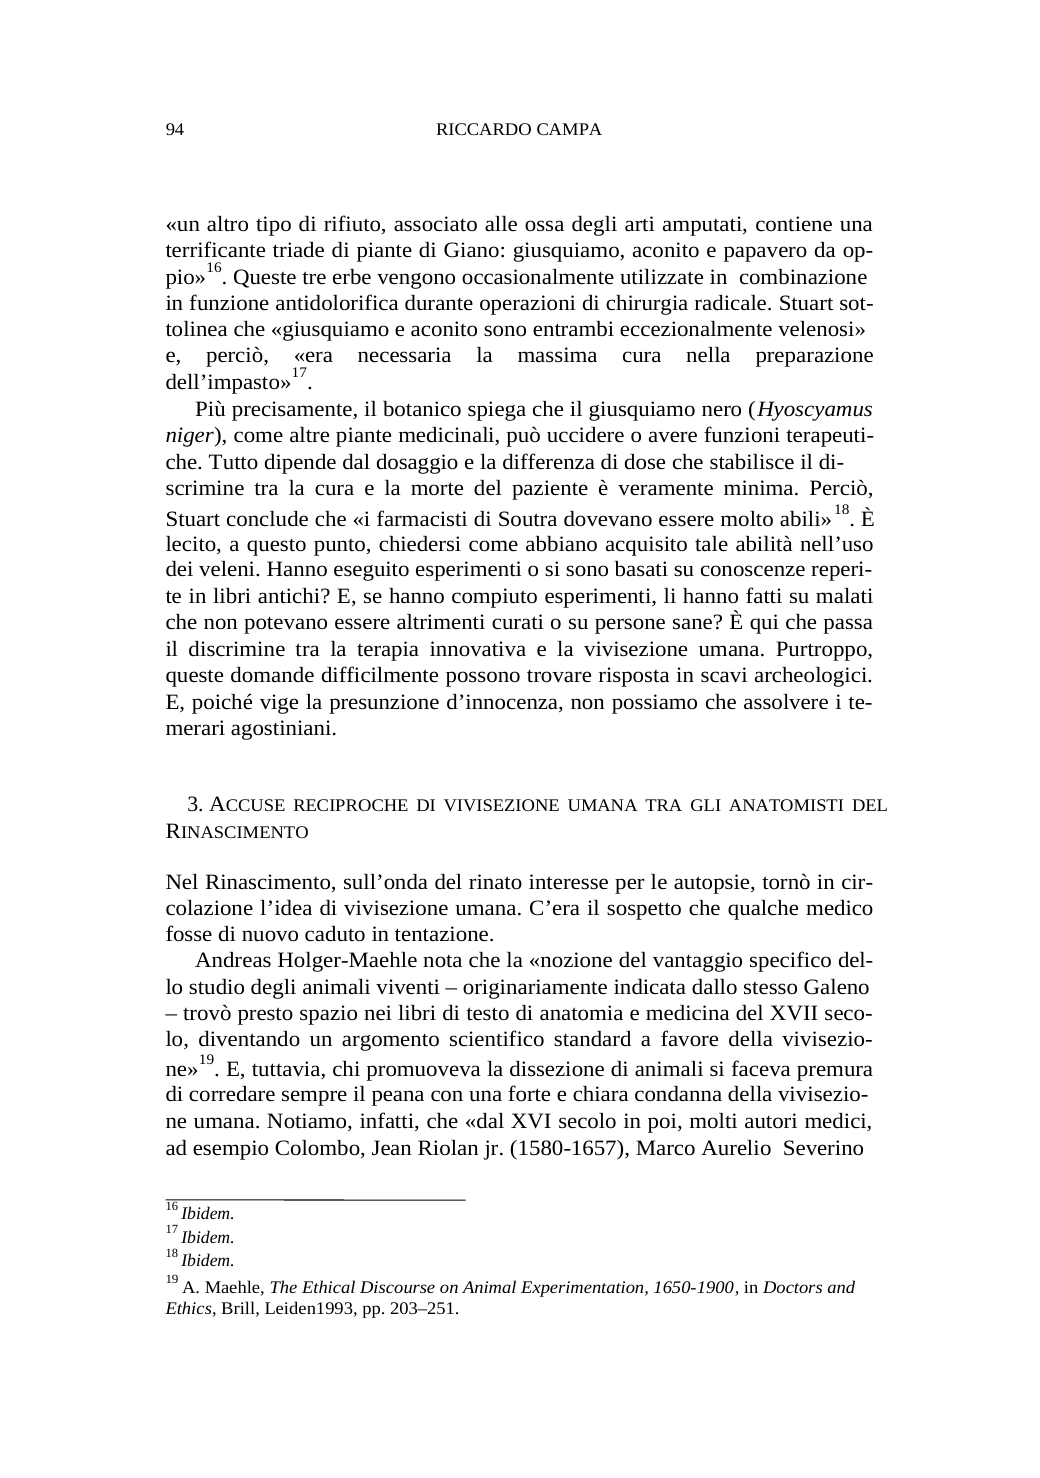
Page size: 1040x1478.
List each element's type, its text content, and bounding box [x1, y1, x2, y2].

text te in libri antichi? E, se hanno compiuto esperimenti, li hanno fatti su malati che non potevano essere altrimenti curati o su persone sane? È qui che passa il discrimine tra la terapia innovativa e la vivisezione umana. Purtroppo, queste domande difficilmente possono trovare risposta in scavi archeologici. E, poiché vige la presunzione d’innocenza, non possiamo che assolvere i te- merari agostiniani. [165, 583, 874, 740]
text Nel Rinascimento, sull’onda del rinato interesse per le autopsie, tornò in cir- colazione l’idea di vivisezione umana. C’era il sospetto che qualche medico fosse di nuovo caduto in tentazione. [165, 869, 874, 946]
text e, perciò, «era necessaria la massima cura nella preparazione dell’impasto»17. [165, 345, 875, 394]
text ne umana. Notiamo, infatti, che «dal XVI secolo in poi, molti autori medici, ad esempio Colombo, Jean Riolan jr. (1580-1657), Marco Aurelio Severino [165, 1108, 874, 1160]
text «un altro tipo di rifiuto, associato alle ossa degli arti amputati, contiene una terrificante triade di piante di Giano: giusquiamo, aconito e papavero da op- pio»16. Queste tre erbe vengono occasionalmente utilizzate in combinazione [165, 210, 874, 290]
text 18 Ibidem. [165, 1248, 896, 1272]
text Più precisamente, il botanico spiega che il giusquiamo nero (Hyoscyamus niger), come altre piante medicinali, può uccidere o avere funzioni terapeuti- che. Tutto dipende dal dosaggio e la differenza di dose che stabilisce il di- [165, 396, 875, 474]
list ACCUSE RECIPROCHE DI VIVISEZIONE UMANA TRA GLI ANATOMISTI DEL [187, 791, 896, 816]
text 16 Ibidem. [165, 1191, 896, 1224]
text – trovò presto spazio nei libri di testo di anatomia e medicina del XVII seco- lo, diventando un argomento scientifico standard a favore della vivisezio- ne»19. E, tuttavia, chi promuoveva la dissezione di animali si faceva premura di corredare sempre il peana con una forte e chiara condanna della vivisezio- [165, 1000, 874, 1106]
text 19 A. Maehle, The Ethical Discourse on Animal Experimentation, 1650-1900, in Doctors and Ethics, Brill, Leiden1993, pp. 203–251. [165, 1272, 896, 1318]
text in funzione antidolorifica durante operazioni di chirurgia radicale. Stuart sot- tolinea che «giusquiamo e aconito sono entrambi eccezionalmente velenosi» [165, 290, 875, 342]
text Andreas Holger-Maehle nota che la «nozione del vantaggio specifico del- lo studio degli animali viventi – originariamente indicata dallo stesso Galeno [165, 947, 874, 999]
text 17 Ibidem. [165, 1224, 896, 1248]
text scrimine tra la cura e la morte del paziente è veramente minima. Perciò, Stuart conclude che «i farmacisti di Soutra dovevano essere molto abili»18. È lecito, a questo punto, chiedersi come abbiano acquisito tale abilità nell’uso dei veleni. Hanno eseguito esperimenti o si sono basati su conoscenze reperi- [165, 475, 875, 581]
text RINASCIMENTO [165, 818, 896, 843]
